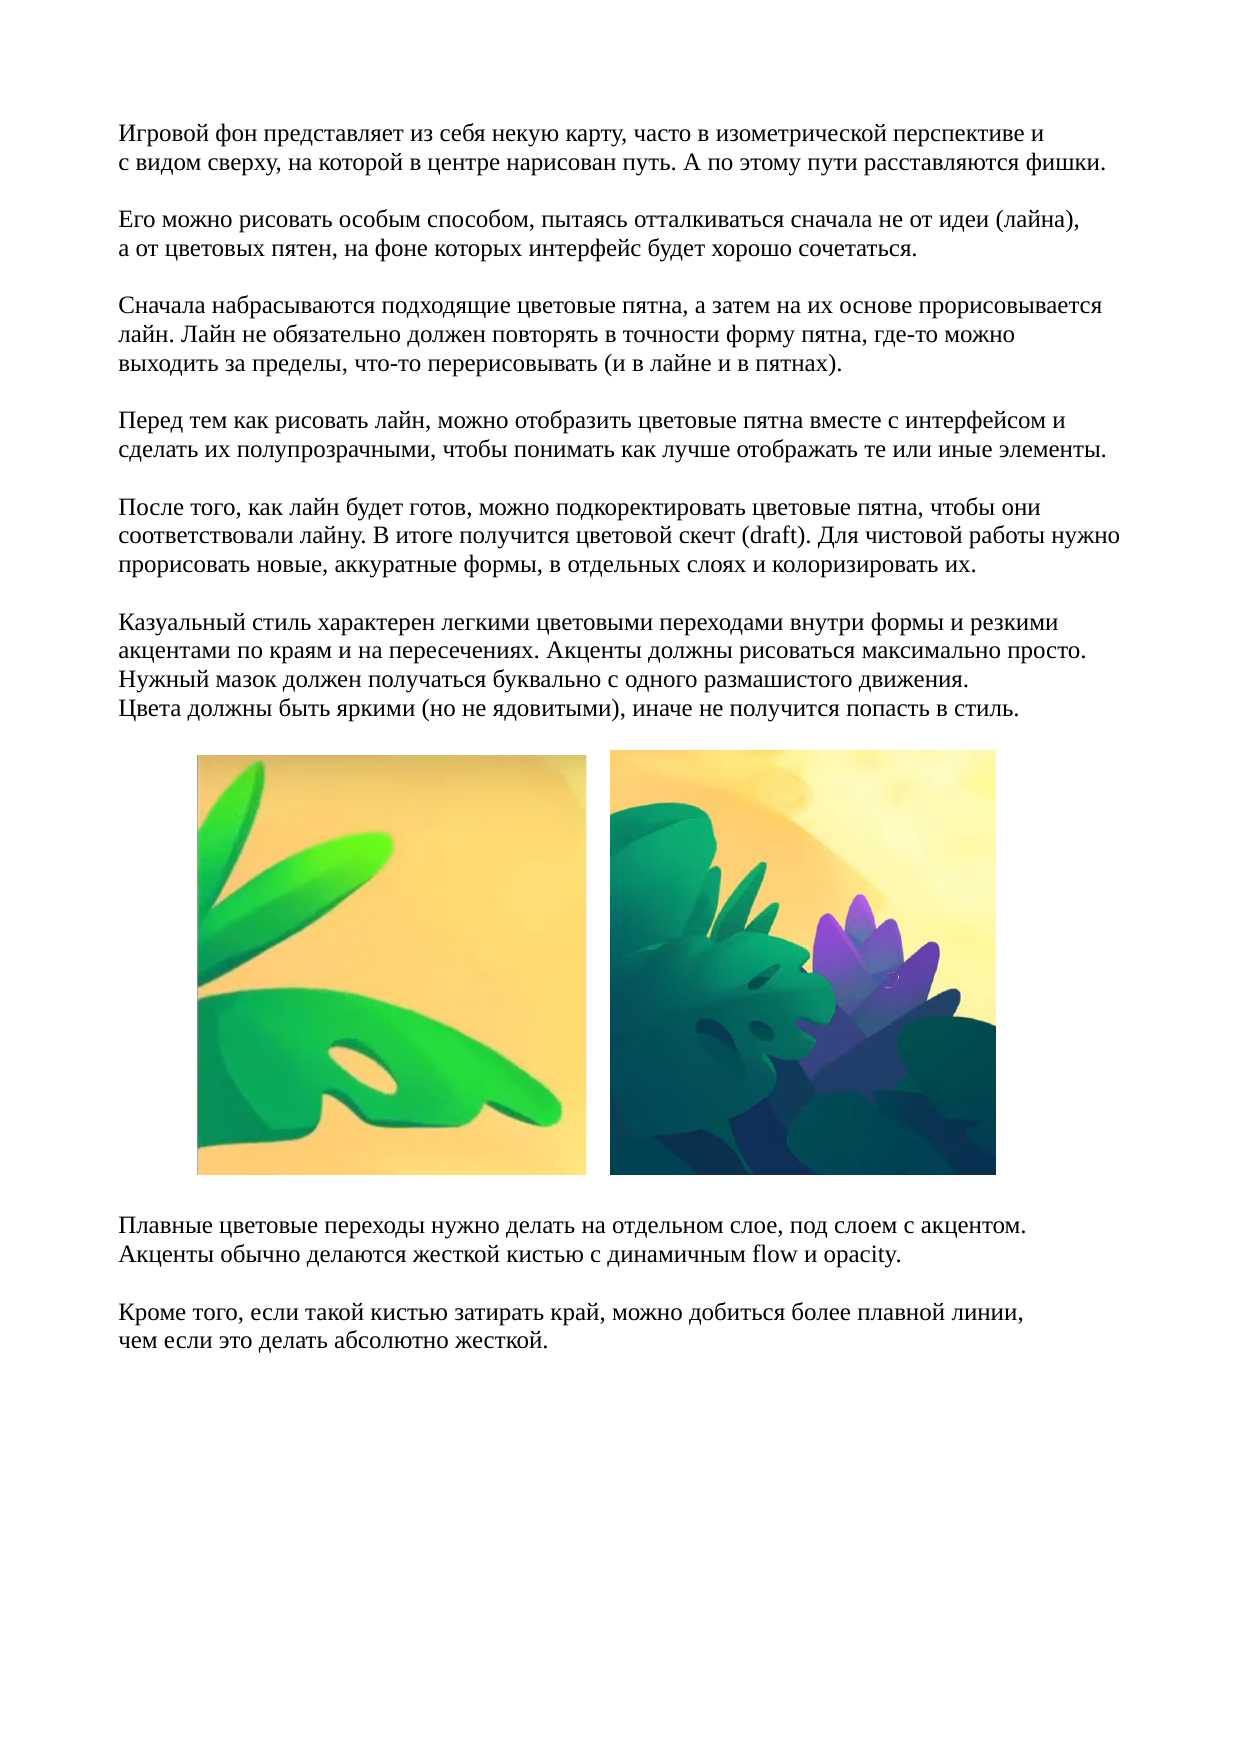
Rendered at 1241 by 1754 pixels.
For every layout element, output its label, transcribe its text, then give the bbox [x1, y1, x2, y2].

text После того, как лайн будет готов, можно подкоректировать цветовые пятна, чтобы они соответствовали лайну. В итоге получится цветовой скечт (draft). Для чистовой работы нужно прорисовать новые, аккуратные формы, в отдельных слоях и колоризировать их. [118, 492, 1122, 578]
text Сначала набрасываются подходящие цветовые пятна, а затем на их основе прорисовывается лайн. Лайн не обязательно должен повторять в точности форму пятна, где-то можно выходить за пределы, что-то перерисовывать (и в лайне и в пятнах). [118, 291, 1122, 377]
text акцентами по краям и на пересечениях. Акценты должны рисоваться максимально просто. Нужный мазок должен получаться буквально с одного размашистого движения. [118, 636, 1122, 693]
text Плавные цветовые переходы нужно делать на отдельном слое, под слоем с акцентом. [118, 1211, 1122, 1239]
text а от цветовых пятен, на фоне которых интерфейс будет хорошо сочетаться. [118, 233, 1122, 262]
text Игровой фон представляет из себя некую карту, часто в изометрической перспективе и [118, 118, 1122, 147]
text Цвета должны быть яркими (но не ядовитыми), иначе не получится попасть в стиль. [118, 693, 1122, 722]
text Перед тем как рисовать лайн, можно отобразить цветовые пятна вместе с интерфейсом и сделать их полупрозрачными, чтобы понимать как лучше отображать те или иные элементы. [118, 406, 1122, 463]
text Акценты обычно делаются жесткой кистью с динамичным flow и opacity. [118, 1239, 1122, 1268]
text чем если это делать абсолютно жесткой. [118, 1326, 1122, 1354]
text Его можно рисовать особым способом, пытаясь отталкиваться сначала не от идеи (лайна), [118, 204, 1122, 233]
text Казуальный стиль характерен легкими цветовыми переходами внутри формы и резкими [118, 607, 1122, 636]
picture [197, 755, 587, 1175]
picture [610, 1095, 631, 1137]
text с видом сверху, на которой в центре нарисован путь. А по этому пути расставляются фишки. [118, 147, 1122, 176]
picture [610, 750, 996, 1175]
picture [909, 1098, 996, 1175]
text Кроме того, если такой кистью затирать край, можно добиться более плавной линии, [118, 1297, 1122, 1326]
